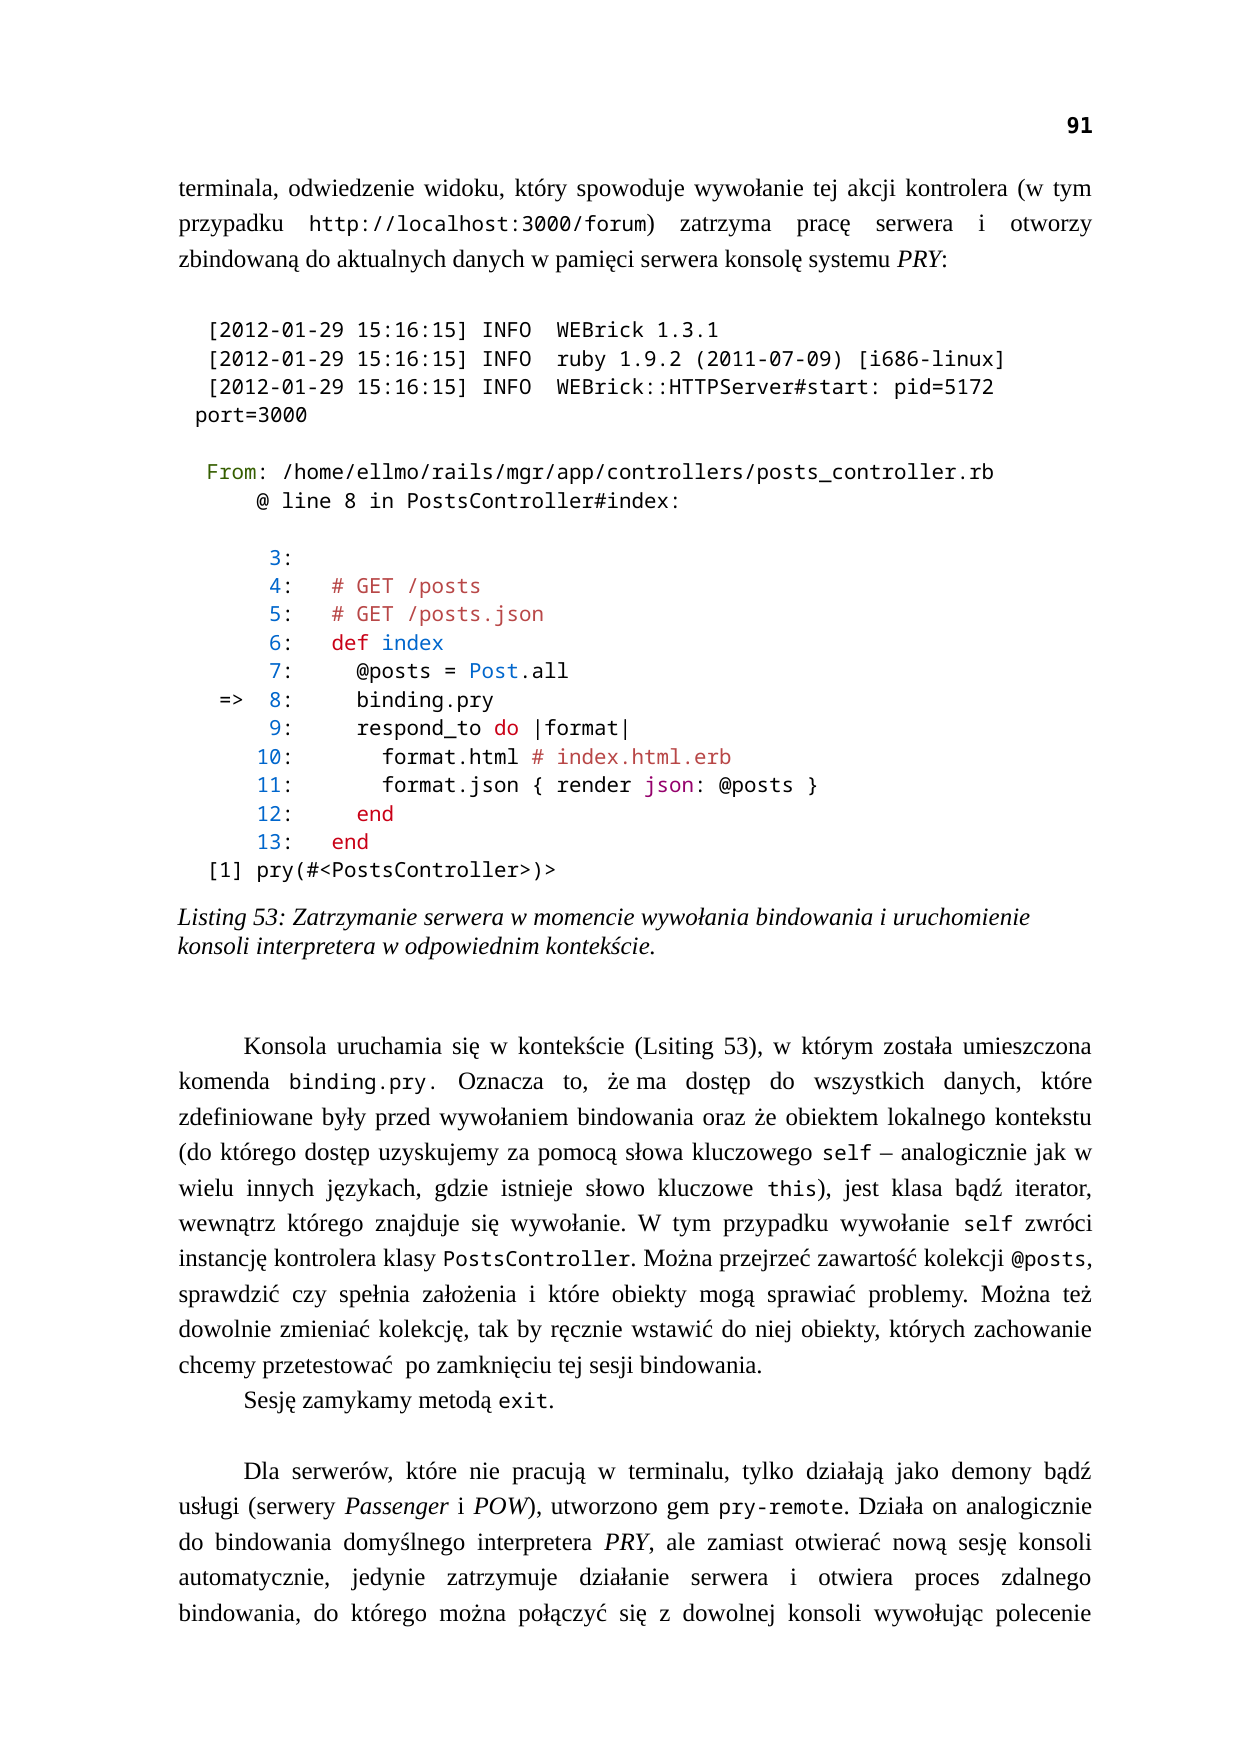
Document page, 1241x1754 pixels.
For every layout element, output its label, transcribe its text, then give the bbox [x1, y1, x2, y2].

text Konsola uruchamia się w kontekście (Lsiting 53), w którym została umieszczona komenda binding.pry. Oznacza to, że ma dostęp do wszystkich danych, które zdefiniowane były przed wywołaniem bindowania oraz że obiektem lokalnego kontekstu (do którego dostęp uzyskujemy za pomocą słowa kluczowego self – analogicznie jak w wielu innych językach, gdzie istnieje słowo kluczowe this), jest klasa bądź iterator, wewnątrz którego znajduje się wywołanie. W tym przypadku wywołanie self zwróci instancję kontrolera klasy PostsController. Można przejrzeć zawartość kolekcji @posts, sprawdzić czy spełnia założenia i które obiekty mogą sprawiać problemy. Można też dowolnie zmieniać kolekcję, tak by ręcznie wstawić do niej obiekty, których zachowanie chcemy przetestować po zamknięciu tej sesji bindowania. [178, 1026, 1093, 1380]
text Dla serwerów, które nie pracują w terminalu, tylko działają jako demony bądź usługi (serwery Passenger i POW), utworzono gem pry-remote. Działa on analogicznie do bindowania domyślnego interpretera PRY, ale zamiast otwierać nową sesję konsoli automatycznie, jedynie zatrzymuje działanie serwera i otwiera proces zdalnego bindowania, do którego można połączyć się z dowolnej konsoli wywołując polecenie [178, 1451, 1093, 1628]
text terminala, odwiedzenie widoku, który spowoduje wywołanie tej akcji kontrolera (w tym przypadku http://localhost:3000/forum) zatrzyma pracę serwera i otworzy zbindowaną do aktualnych danych w pamięci serwera konsolę systemu PRY: [178, 168, 1093, 274]
text Sesję zamykamy metodą exit. [178, 1380, 1093, 1416]
table_header [2012-01-29 15:16:15] INFO WEBrick 1.3.1 [2012-01-29 15:16:15] INFO ruby 1.9.2 (2011-07-09) [i686-linux] [2012-01-29 15:16:15] INFO WEBrick::HTTPServer#start: pid=5172 port=3000 From: /home/ellmo/rails/mgr/app/controllers/posts_controller.rb @ line 8 in PostsController#index: 3: 4: # GET /posts 5: # GET /posts.json 6: def index 7: @posts = Post.all => 8: binding.pry 9: respond_to do |format| 10: format.html # index.html.erb 11: format.json { render json: @posts } 12: end 13: end [1] pry(#<PostsController>)> [177, 310, 1093, 890]
list Listing 53: Zatrzymanie serwera w momencie wywołania bindowania i uruchomienie konsoli interpretera w odpowiednim kontekście. [177, 902, 1093, 960]
